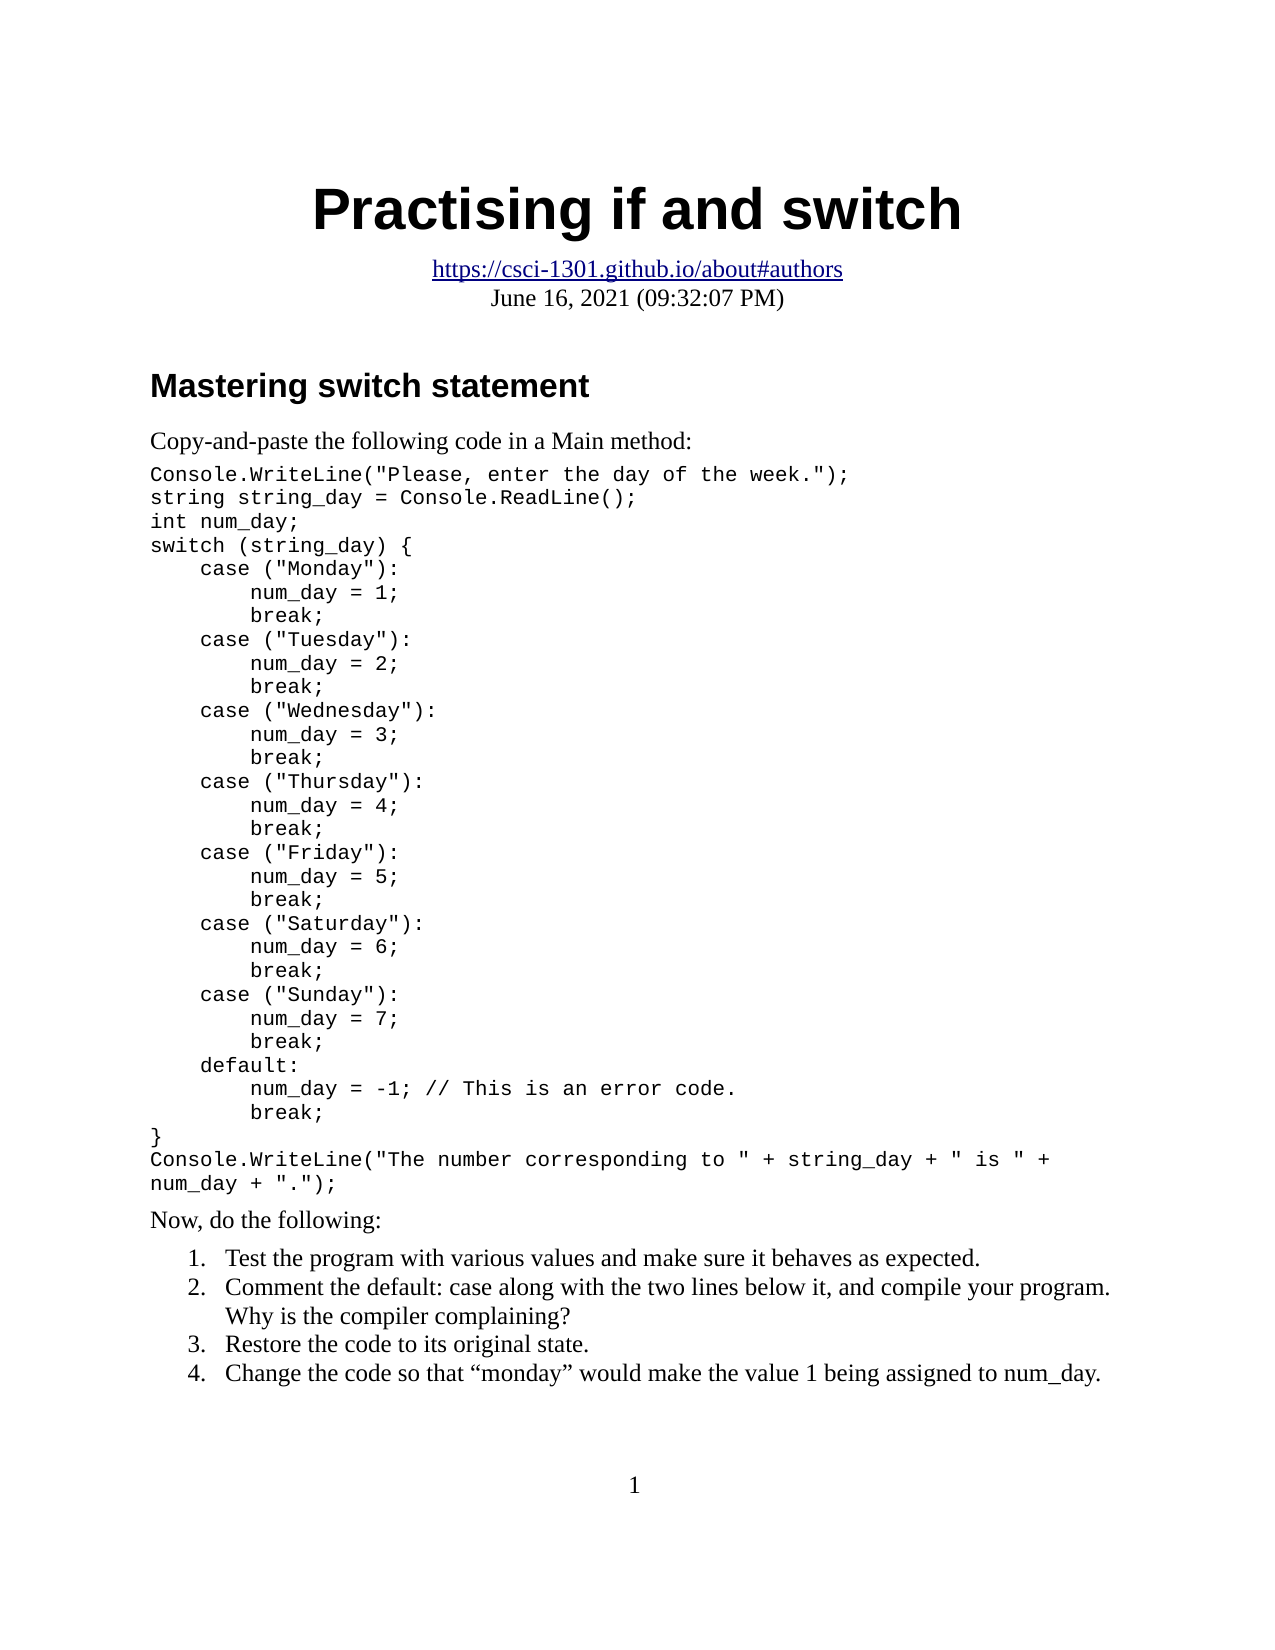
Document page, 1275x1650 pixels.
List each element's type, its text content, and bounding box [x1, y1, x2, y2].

text break; [150, 960, 1125, 984]
text num_day = 2; [150, 653, 1125, 676]
list Restore the code to its original state. [187, 1329, 1125, 1358]
list Comment the default: case along with the two lines below it, and compile your program. Why is the compiler complaining? [187, 1272, 1125, 1329]
text https://csci-1301.github.io/about#authors [150, 254, 1125, 283]
text break; [150, 1031, 1125, 1055]
text case ("Monday"): [150, 558, 1125, 582]
text num_day = 5; [150, 866, 1125, 889]
text case ("Saturday"): [150, 913, 1125, 937]
text break; [150, 1102, 1125, 1126]
text break; [150, 676, 1125, 700]
text switch (string_day) { [150, 534, 1125, 558]
text num_day = -1; // This is an error code. [150, 1078, 1125, 1102]
text case ("Wednesday"): [150, 700, 1125, 724]
text num_day = 1; [150, 582, 1125, 606]
title Practising if and switch [150, 175, 1125, 242]
text int num_day; [150, 511, 1125, 534]
text break; [150, 818, 1125, 842]
text break; [150, 889, 1125, 913]
text num_day = 7; [150, 1007, 1125, 1031]
text Console.WriteLine("The number corresponding to " + string_day + " is " + num_day + "."); [150, 1149, 1125, 1197]
text case ("Tuesday"): [150, 629, 1125, 653]
text case ("Friday"): [150, 842, 1125, 866]
text num_day = 6; [150, 937, 1125, 960]
list Test the program with various values and make sure it behaves as expected. [187, 1243, 1125, 1272]
text default: [150, 1055, 1125, 1078]
text string string_day = Console.ReadLine(); [150, 487, 1125, 511]
text } [150, 1126, 1125, 1149]
text Now, do the following: [150, 1206, 1125, 1234]
text case ("Thursday"): [150, 771, 1125, 795]
list Change the code so that “monday” would make the value 1 being assigned to num_day. [187, 1358, 1125, 1387]
text case ("Sunday"): [150, 984, 1125, 1007]
text June 16, 2021 (09:32:07 PM) [150, 283, 1125, 312]
text break; [150, 747, 1125, 771]
text break; [150, 606, 1125, 629]
text num_day = 4; [150, 795, 1125, 818]
text Console.WriteLine("Please, enter the day of the week."); [150, 464, 1125, 487]
subtitle Mastering switch statement [150, 366, 1125, 404]
text Copy-and-paste the following code in a Main method: [150, 426, 1125, 455]
text num_day = 3; [150, 724, 1125, 747]
